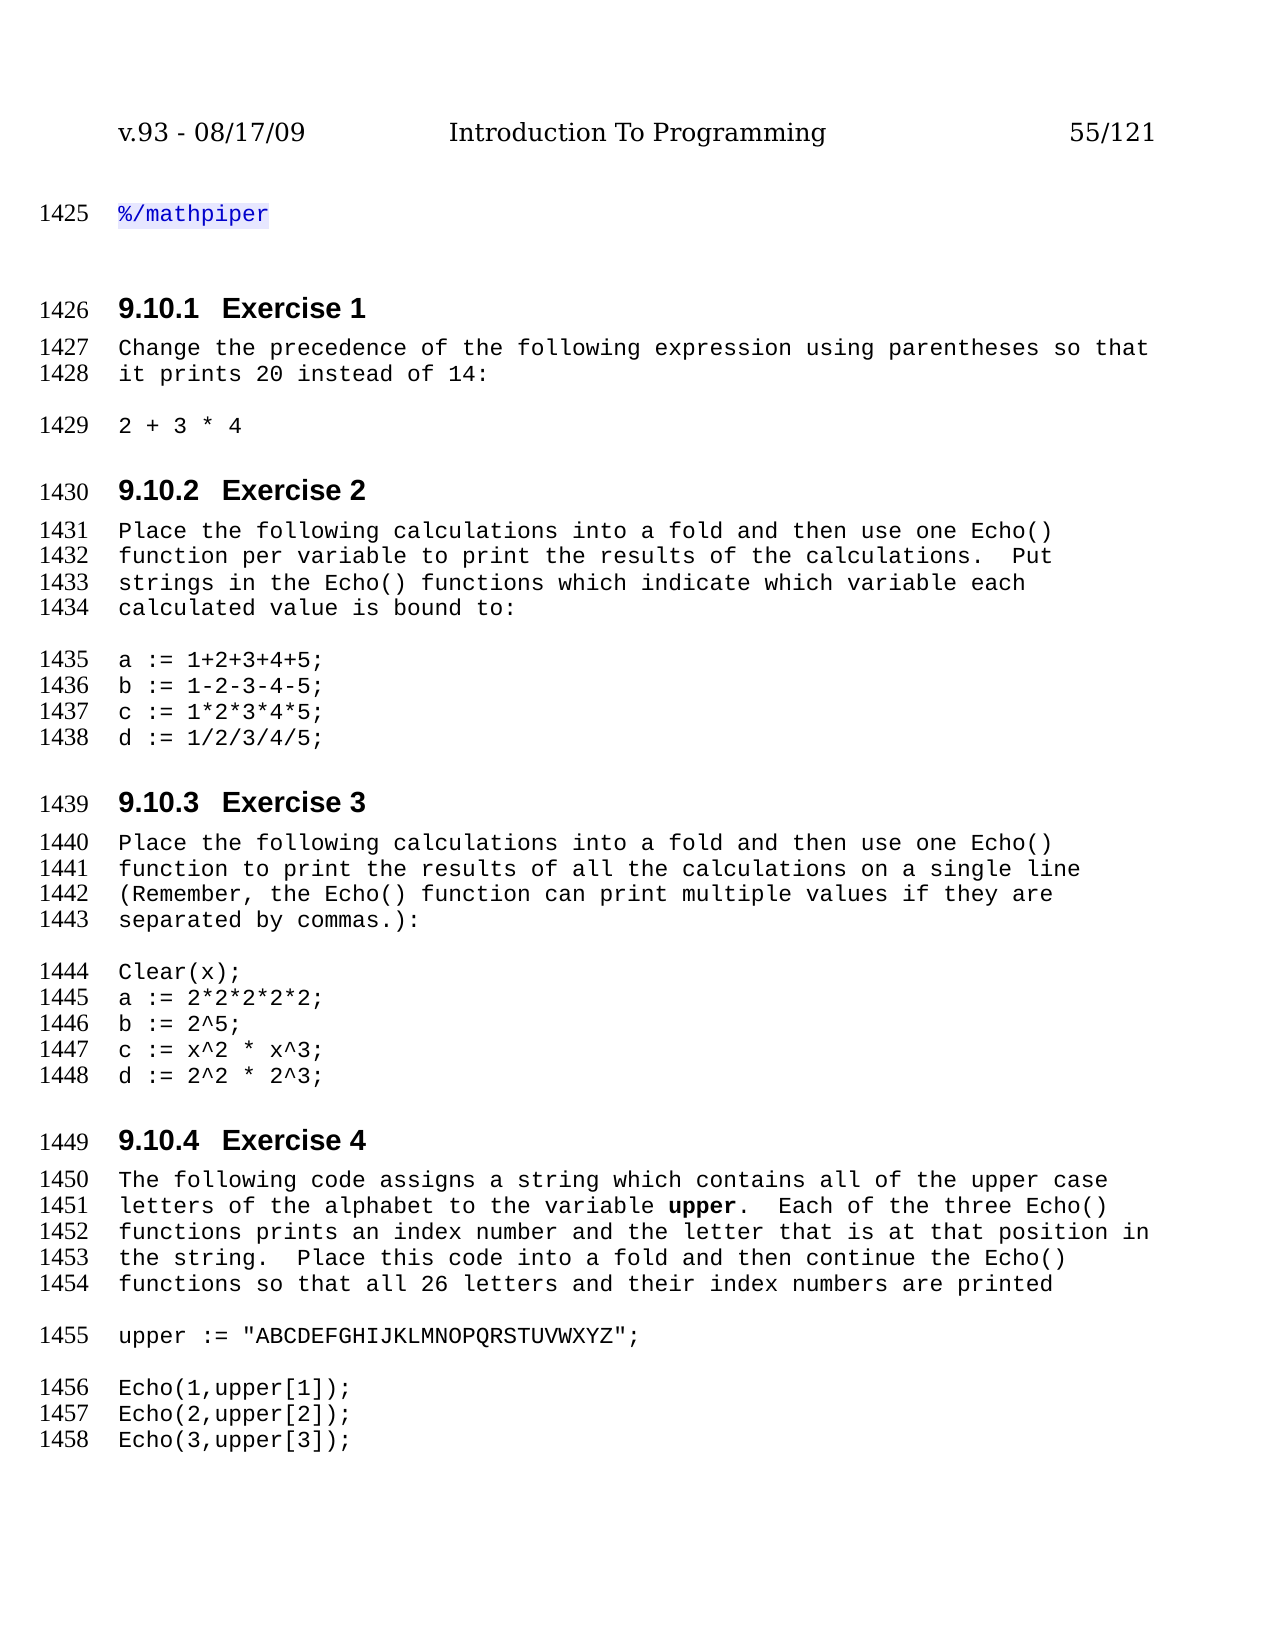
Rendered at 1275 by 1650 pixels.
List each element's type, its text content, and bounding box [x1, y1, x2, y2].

subtitle Exercise 2 [118, 473, 1157, 507]
text c := x^2 * x^3; [118, 1038, 1157, 1064]
text Change the precedence of the following expression using parentheses so that it prints 20 instead of 14: [118, 337, 1157, 388]
text Echo(2,upper[2]); [118, 1402, 1157, 1428]
text b := 2^5; [118, 1012, 1157, 1038]
text 2 + 3 * 4 [118, 414, 1157, 440]
text c := 1*2*3*4*5; [118, 701, 1157, 726]
text b := 1-2-3-4-5; [118, 674, 1157, 701]
text Clear(x); [118, 961, 1157, 987]
text Place the following calculations into a fold and then use one Echo() function to print the results of all the calculations on a single line (Remember, the Echo() function can print multiple values if they are separated by commas.): [118, 831, 1157, 935]
text Echo(3,upper[3]); [118, 1428, 1157, 1454]
text a := 1+2+3+4+5; [118, 649, 1157, 674]
text Place the following calculations into a fold and then use one Echo() function per variable to print the results of the calculations. Put strings in the Echo() functions which indicate which variable each calculated value is bound to: [118, 519, 1157, 623]
subtitle Exercise 3 [118, 785, 1157, 819]
subtitle Exercise 1 [118, 291, 1157, 325]
text upper := "ABCDEFGHIJKLMNOPQRSTUVWXYZ"; [118, 1324, 1157, 1350]
text Echo(1,upper[1]); [118, 1376, 1157, 1402]
subtitle Exercise 4 [118, 1123, 1157, 1157]
text %/mathpiper [118, 203, 1157, 229]
text d := 2^2 * 2^3; [118, 1064, 1157, 1090]
text a := 2*2*2*2*2; [118, 987, 1157, 1012]
text d := 1/2/3/4/5; [118, 726, 1157, 752]
text The following code assigns a string which contains all of the upper case letters of the alphabet to the variable upper. Each of the three Echo() functions prints an index number and the letter that is at that position in the string. Place this code into a fold and then continue the Echo() functions so that all 26 letters and their index numbers are printed [118, 1169, 1157, 1298]
